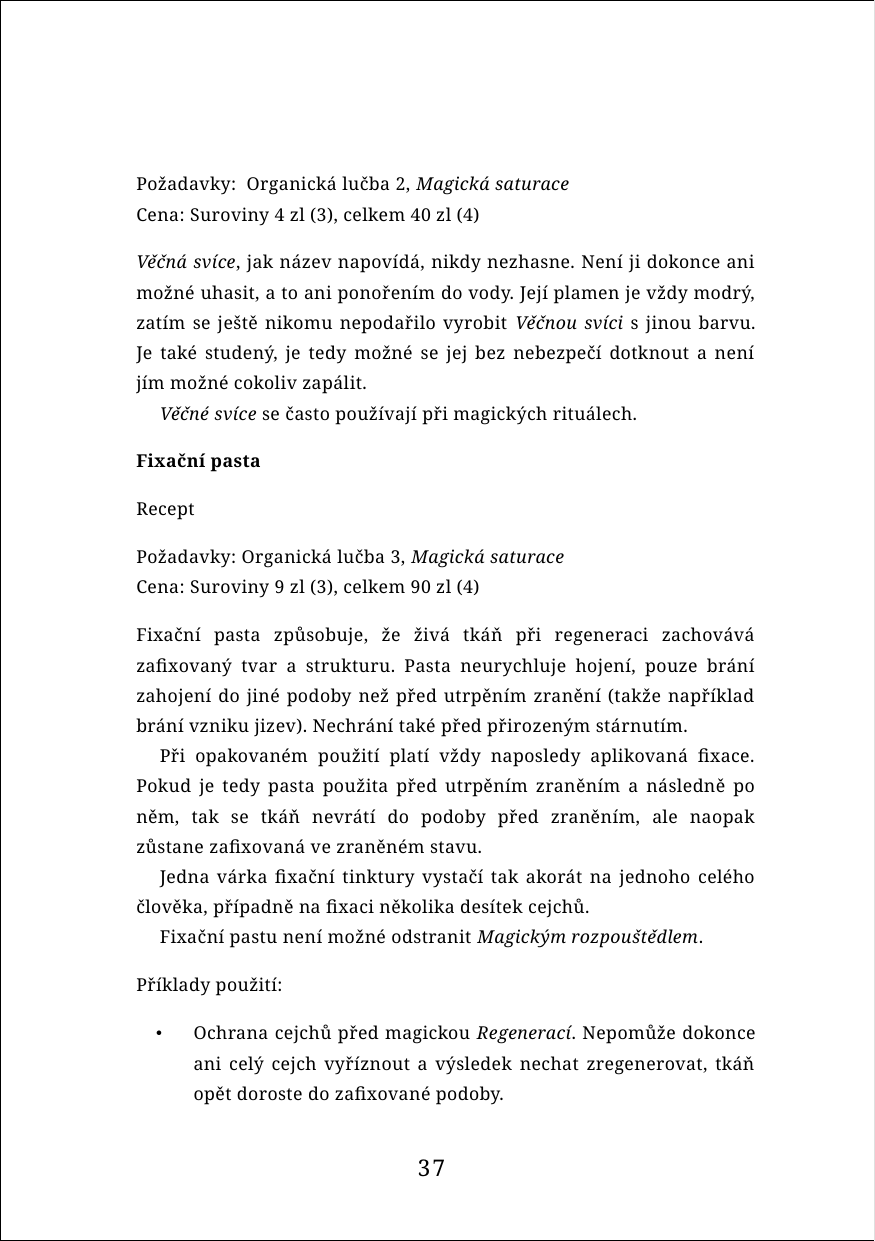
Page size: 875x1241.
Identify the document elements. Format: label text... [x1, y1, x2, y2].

list Ochrana cejchů před magickou Regenerací. Nepomůže dokonce ani celý cejch vyříznout a výsledek nechat zregenerovat, tkáň opět doroste do zafixované podoby. [156, 1021, 756, 1105]
text Požadavky: Organická lučba 3, Magická saturace Cena: Suroviny 9 zl (3), celkem 90 zl (4) [136, 545, 756, 599]
text Příklady použití: [136, 973, 756, 997]
text Fixační pasta způsobuje, že živá tkáň při regeneraci zachovává zafixovaný tvar a strukturu. Pasta neurychluje hojení, pouze brání zahojení do jiné podoby než před utrpěním zranění (takže například brání vzniku jizev). Nechrání také před přirozeným stárnutím. Při opakovaném použití platí vždy naposledy aplikovaná fixace. Pokud je tedy pasta použita před utrpěním zraněním a následně po něm, tak se tkáň nevrátí do podoby před zraněním, ale naopak zůstane zafixovaná ve zraněném stavu. Jedna várka fixační tinktury vystačí tak akorát na jednoho celého člověka, případně na fixaci několika desítek cejchů. Fixační pastu není možné odstranit Magickým rozpouštědlem. [136, 623, 756, 949]
text Požadavky: Organická lučba 2, Magická saturace Cena: Suroviny 4 zl (3), celkem 40 zl (4) [136, 172, 756, 226]
text Recept [136, 497, 756, 521]
text Věčná svíce, jak název napovídá, nikdy nezhasne. Není ji dokonce ani možné uhasit, a to ani ponořením do vody. Její plamen je vždy modrý, zatím se ještě nikomu nepodařilo vyrobit Věčnou svíci s jinou barvu. Je také studený, je tedy možné se jej bez nebezpečí dotknout a není jím možné cokoliv zapálit. Věčné svíce se často používají při magických rituálech. [136, 250, 756, 425]
text Fixační pasta [136, 449, 756, 473]
